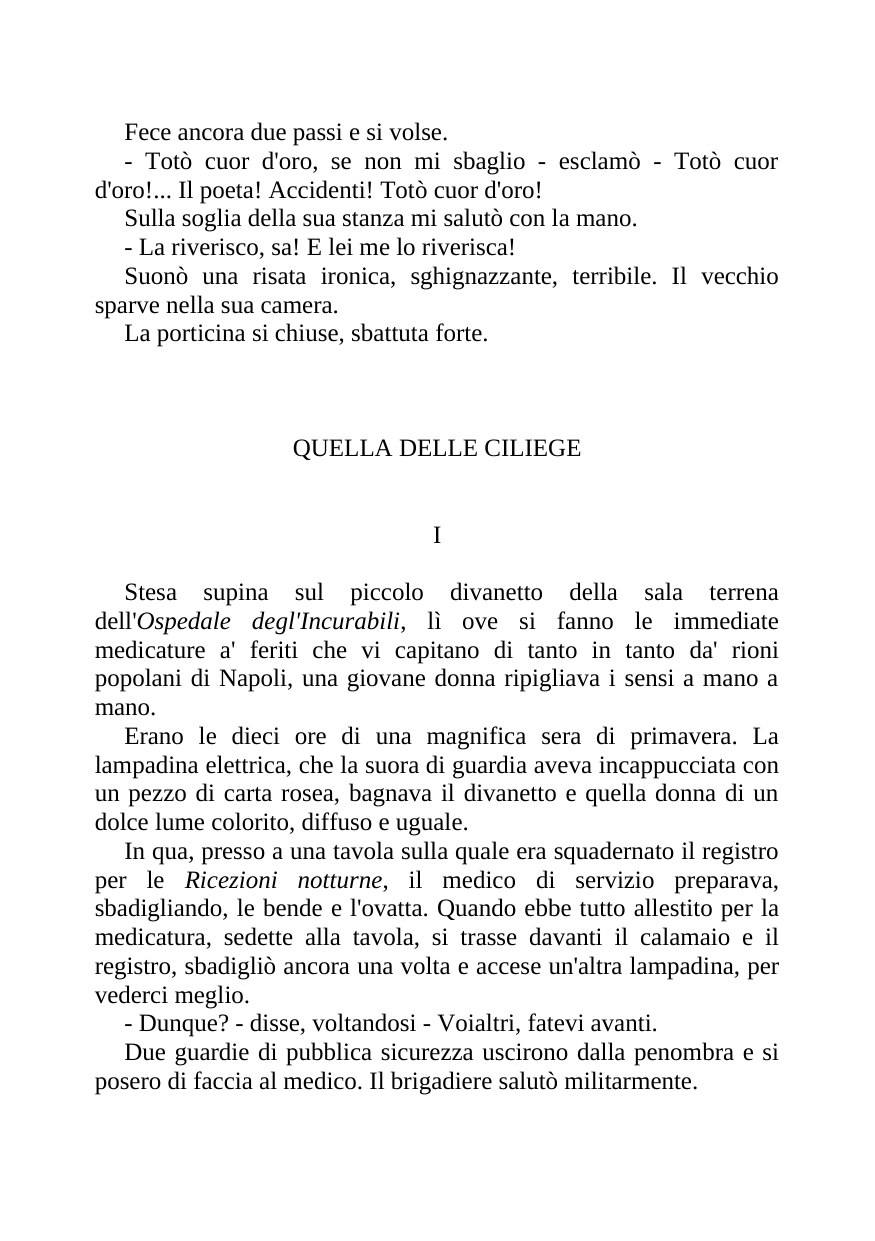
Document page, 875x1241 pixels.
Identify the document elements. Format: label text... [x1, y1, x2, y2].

text La porticina si chiuse, sbattuta forte. [94, 318, 779, 347]
text Stesa supina sul piccolo divanetto della sala terrena dell'Ospedale degl'Incurabili, lì ove si fanno le immediate medicature a' feriti che vi capitano di tanto in tanto da' rioni popolani di Napoli, una giovane donna ripigliava i sensi a mano a mano. [94, 577, 779, 721]
text - Dunque? - disse, voltandosi - Voialtri, fatevi avanti. [94, 1008, 779, 1037]
text - Totò cuor d'oro, se non mi sbaglio - esclamò - Totò cuor d'oro!... Il poeta! Accidenti! Totò cuor d'oro! [94, 146, 779, 203]
text In qua, presso a una tavola sulla quale era squadernato il registro per le Ricezioni notturne, il medico di servizio preparava, sbadigliando, le bende e l'ovatta. Quando ebbe tutto allestito per la medicatura, sedette alla tavola, si trasse davanti il calamaio e il registro, sbadigliò ancora una volta e accese un'altra lampadina, per vederci meglio. [94, 836, 779, 1008]
text Erano le dieci ore di una magnifica sera di primavera. La lampadina elettrica, che la suora di guardia aveva incappucciata con un pezzo di carta rosea, bagnava il divanetto e quella donna di un dolce lume colorito, diffuso e uguale. [94, 721, 779, 836]
text Sulla soglia della sua stanza mi salutò con la mano. [94, 203, 779, 232]
text - La riverisco, sa! E lei me lo riverisca! [94, 232, 779, 261]
text Due guardie di pubblica sicurezza uscirono dalla penombra e si posero di faccia al medico. Il brigadiere salutò militarmente. [94, 1037, 779, 1095]
text Suonò una risata ironica, sghignazzante, terribile. Il vecchio sparve nella sua camera. [94, 261, 779, 318]
text Fece ancora due passi e si volse. [94, 117, 779, 146]
text I [94, 520, 779, 548]
text QUELLA DELLE CILIEGE [94, 433, 779, 462]
